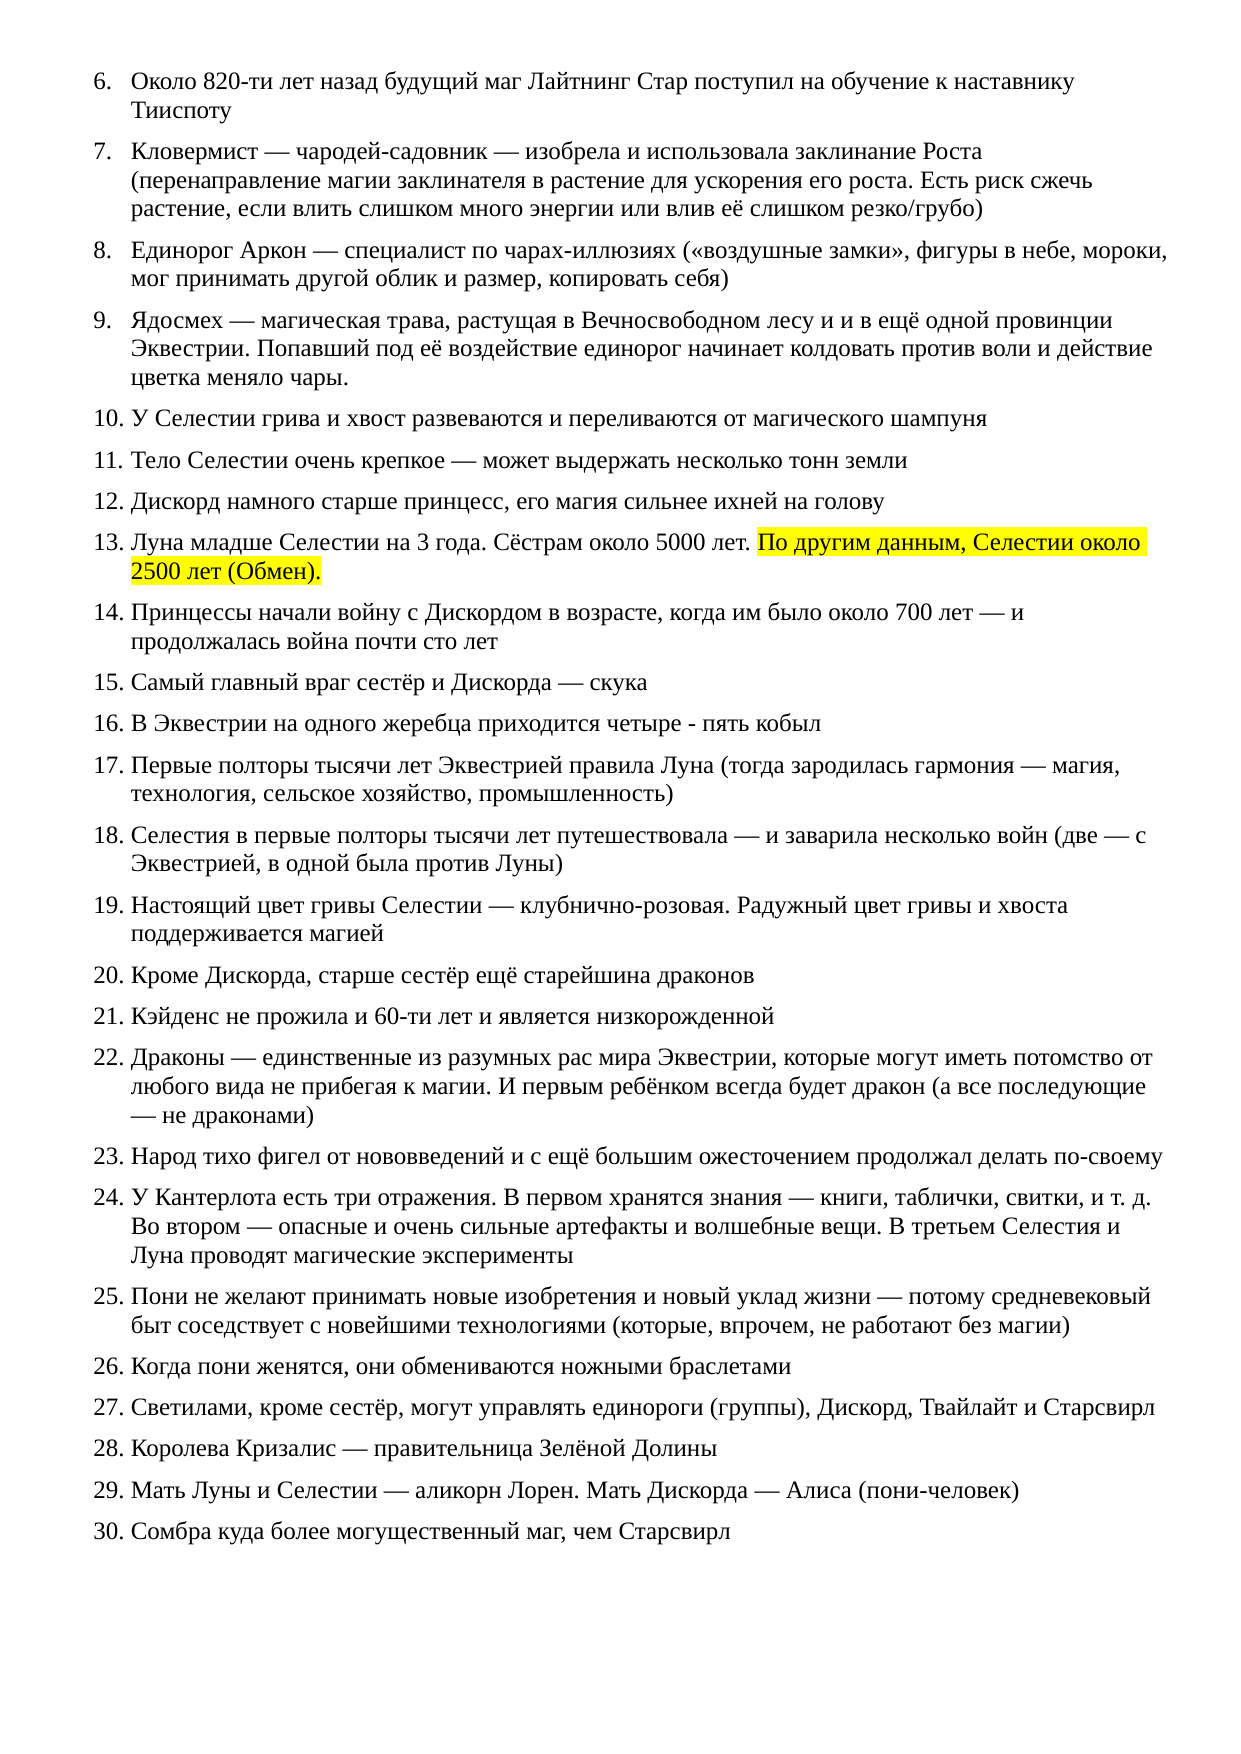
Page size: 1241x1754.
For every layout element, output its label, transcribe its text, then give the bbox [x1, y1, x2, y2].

list Кроме Дискорда, старше сестёр ещё старейшина драконов [93, 960, 1173, 988]
list Народ тихо фигел от нововведений и с ещё большим ожесточением продолжал делать по-своему [93, 1141, 1173, 1170]
list У Кантерлота есть три отражения. В первом хранятся знания — книги, таблички, свитки, и т. д. Во втором — опасные и очень сильные артефакты и волшебные вещи. В третьем Селестия и Луна проводят магические эксперименты [93, 1182, 1173, 1268]
list Единорог Аркон — специалист по чарах-иллюзиях («воздушные замки», фигуры в небе, мороки, мог принимать другой облик и размер, копировать себя) [93, 235, 1173, 292]
list Сомбра куда более могущественный маг, чем Старсвирл [93, 1516, 1173, 1545]
list Кловермист — чародей-садовник — изобрела и использовала заклинание Роста (перенаправление магии заклинателя в растение для ускорения его роста. Есть риск сжечь растение, если влить слишком много энергии или влив её слишком резко/грубо) [93, 136, 1173, 222]
list Тело Селестии очень крепкое — может выдержать несколько тонн земли [93, 445, 1173, 473]
list Селестия в первые полторы тысячи лет путешествовала — и заварила несколько войн (две — с Эквестрией, в одной была против Луны) [93, 820, 1173, 877]
list Принцессы начали войну с Дискордом в возрасте, когда им было около 700 лет — и продолжалась война почти сто лет [93, 597, 1173, 655]
list Королева Кризалис — правительница Зелёной Долины [93, 1433, 1173, 1462]
list Луна младше Селестии на 3 года. Сёстрам около 5000 лет. По другим данным, Селестии около 2500 лет (Обмен). [93, 527, 1173, 585]
list У Селестии грива и хвост развеваются и переливаются от магического шампуня [93, 403, 1173, 432]
list Ядосмех — магическая трава, растущая в Вечносвободном лесу и и в ещё одной провинции Эквестрии. Попавший под её воздействие единорог начинает колдовать против воли и действие цветка меняло чары. [93, 305, 1173, 391]
list Когда пони женятся, они обмениваются ножными браслетами [93, 1351, 1173, 1380]
list В Эквестрии на одного жеребца приходится четыре - пять кобыл [93, 708, 1173, 737]
list Пони не желают принимать новые изобретения и новый уклад жизни — потому средневековый быт соседствует с новейшими технологиями (которые, впрочем, не работают без магии) [93, 1281, 1173, 1338]
list Около 820-ти лет назад будущий маг Лайтнинг Стар поступил на обучение к наставнику Тииспоту [93, 66, 1173, 123]
list Настоящий цвет гривы Селестии — клубнично-розовая. Радужный цвет гривы и хвоста поддерживается магией [93, 890, 1173, 947]
list Светилами, кроме сестёр, могут управлять единороги (группы), Дискорд, Твайлайт и Старсвирл [93, 1392, 1173, 1421]
list Кэйденс не прожила и 60-ти лет и является низкорожденной [93, 1001, 1173, 1030]
list Мать Луны и Селестии — аликорн Лорен. Мать Дискорда — Алиса (пони-человек) [93, 1475, 1173, 1503]
list Самый главный враг сестёр и Дискорда — скука [93, 667, 1173, 696]
list Драконы — единственные из разумных рас мира Эквестрии, которые могут иметь потомство от любого вида не прибегая к магии. И первым ребёнком всегда будет дракон (а все последующие — не драконами) [93, 1042, 1173, 1128]
list Первые полторы тысячи лет Эквестрией правила Луна (тогда зародилась гармония — магия, технология, сельское хозяйство, промышленность) [93, 750, 1173, 807]
list Дискорд намного старше принцесс, его магия сильнее ихней на голову [93, 486, 1173, 515]
